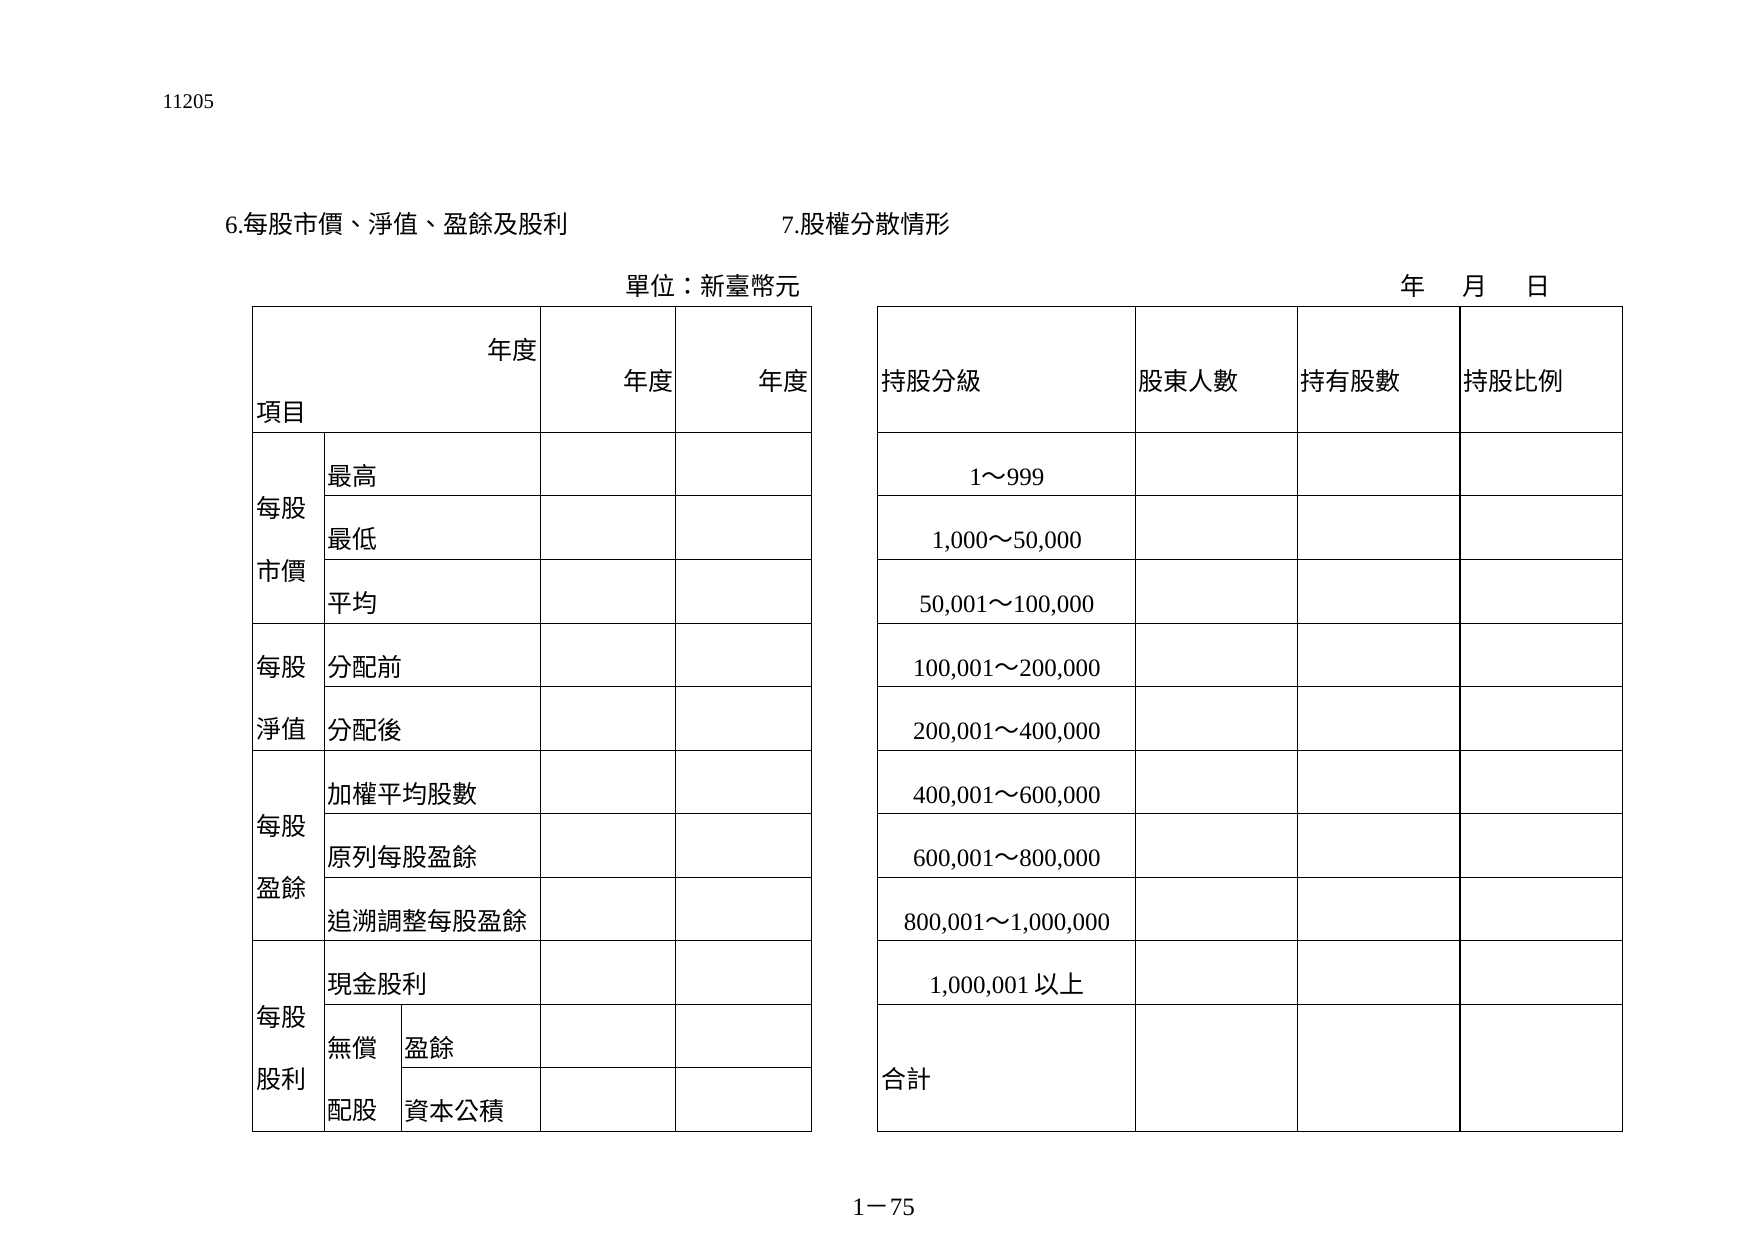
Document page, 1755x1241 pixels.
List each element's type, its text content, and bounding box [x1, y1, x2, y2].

table_cell [1461, 560, 1622, 622]
table_cell [1461, 751, 1622, 813]
table_cell [676, 496, 811, 559]
table_cell [541, 941, 675, 1004]
table_cell [1298, 496, 1459, 559]
table_cell [1136, 560, 1297, 622]
table_cell [541, 751, 675, 813]
text 6.每股市價、淨值、盈餘及股利 7.股權分散情形 [225, 181, 1604, 243]
table_cell [812, 813, 877, 877]
table_cell [1461, 433, 1622, 495]
table_cell [1461, 1005, 1622, 1131]
table_header 股東人數 [1136, 307, 1297, 432]
table_header 持有股數 [1298, 307, 1459, 432]
table_cell 合計 [878, 1005, 1135, 1131]
table_cell 200,001～400,000 [878, 687, 1135, 749]
table_cell [1136, 751, 1297, 813]
table_cell 最高 [325, 433, 540, 495]
table_cell [541, 433, 675, 495]
table_cell 1～999 [878, 433, 1135, 495]
table_cell [541, 560, 675, 622]
table_cell [676, 941, 811, 1004]
table_cell 1,000～50,000 [878, 496, 1135, 559]
table_cell [676, 1005, 811, 1067]
table_cell [812, 940, 877, 1004]
table_header [812, 306, 877, 432]
table_cell [1298, 624, 1459, 686]
table_cell [812, 1067, 877, 1131]
table_cell [676, 687, 811, 749]
table_cell 分配前 [325, 624, 540, 686]
table_cell 100,001～200,000 [878, 624, 1135, 686]
table_cell 原列每股盈餘 [325, 814, 540, 877]
table_header 年度 [541, 307, 675, 432]
table_header 年度 項目 [253, 307, 540, 432]
table_cell [676, 1068, 811, 1131]
table_cell [541, 1005, 675, 1067]
table_cell [1461, 496, 1622, 559]
table_cell 最低 [325, 496, 540, 559]
table_cell [1298, 687, 1459, 749]
table_cell [1136, 433, 1297, 495]
table_cell 400,001～600,000 [878, 751, 1135, 813]
table_cell [541, 496, 675, 559]
table_cell [541, 814, 675, 877]
table_cell [676, 560, 811, 622]
table_cell [812, 877, 877, 940]
table_cell [1461, 878, 1622, 940]
table_cell 資本公積 [402, 1068, 540, 1131]
table_cell [1136, 687, 1297, 749]
table_cell 每股盈餘 [253, 751, 324, 940]
table_cell [676, 878, 811, 940]
table_cell [541, 624, 675, 686]
table_cell [541, 878, 675, 940]
table_cell [1298, 560, 1459, 622]
table_cell [1461, 624, 1622, 686]
table_cell [541, 1068, 675, 1131]
table_cell [676, 624, 811, 686]
table_cell [812, 432, 877, 495]
table_cell [1136, 496, 1297, 559]
table_cell [676, 433, 811, 495]
table_cell [541, 687, 675, 749]
table_cell [1298, 1005, 1459, 1131]
table_header 持股分級 [878, 307, 1135, 432]
table_cell [812, 623, 877, 686]
table_cell 50,001～100,000 [878, 560, 1135, 622]
table_header 年度 [676, 307, 811, 432]
table_cell [812, 495, 877, 559]
table_cell [1461, 814, 1622, 877]
table_cell 平均 [325, 560, 540, 622]
table_cell 追溯調整每股盈餘 [325, 878, 540, 940]
table_cell 每股淨值 [253, 624, 324, 749]
table_cell [1136, 814, 1297, 877]
text 單位：新臺幣元 年 月 日 [600, 243, 1604, 306]
table_header [1623, 306, 1659, 1131]
table_cell [1298, 433, 1459, 495]
table_cell 無償配股 [325, 1005, 401, 1131]
table_cell 800,001～1,000,000 [878, 878, 1135, 940]
table_cell [1298, 751, 1459, 813]
table_cell [1461, 687, 1622, 749]
table_cell 盈餘 [402, 1005, 540, 1067]
table_header 持股比例 [1461, 307, 1622, 432]
table_cell [1136, 878, 1297, 940]
table_cell 分配後 [325, 687, 540, 749]
table_cell [1136, 941, 1297, 1004]
table_cell [812, 559, 877, 622]
table_cell 每股市價 [253, 433, 324, 622]
table_cell 現金股利 [325, 941, 540, 1004]
table_cell [812, 686, 877, 749]
table_cell 加權平均股數 [325, 751, 540, 813]
table_cell [812, 1004, 877, 1067]
table_cell [676, 751, 811, 813]
table_cell [1461, 941, 1622, 1004]
table_cell [1298, 814, 1459, 877]
table_cell [1136, 624, 1297, 686]
table_cell [676, 814, 811, 877]
table_cell [1298, 941, 1459, 1004]
table_cell [1298, 878, 1459, 940]
table_cell [812, 750, 877, 813]
table_cell 每股股利 [253, 941, 324, 1131]
table_cell 1,000,001以上 [878, 941, 1135, 1004]
table_cell 600,001～800,000 [878, 814, 1135, 877]
table_cell [1136, 1005, 1297, 1131]
